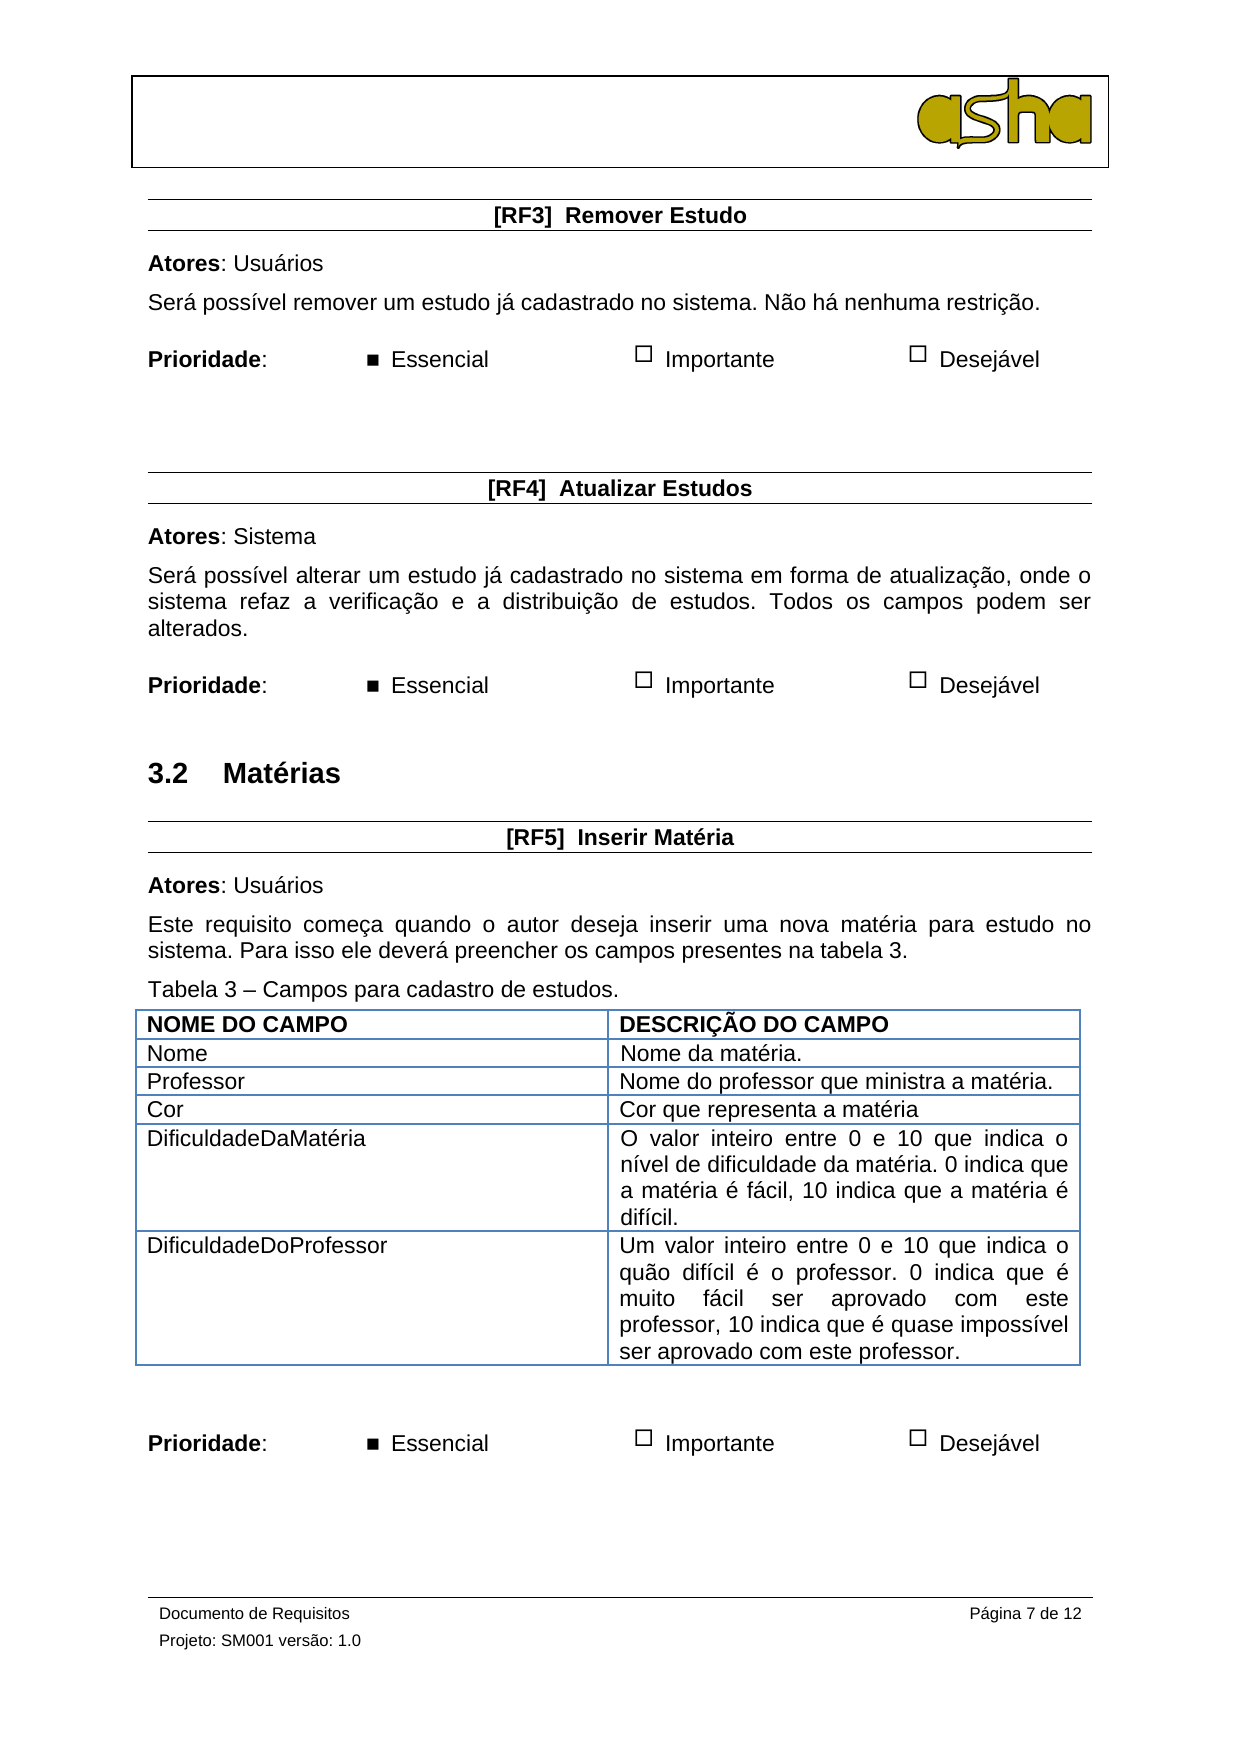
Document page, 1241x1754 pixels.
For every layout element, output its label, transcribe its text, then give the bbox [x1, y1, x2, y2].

table_cell Cor que representa a matéria [609, 1096, 1079, 1123]
text Atores: Usuários [148, 872, 1092, 899]
table_cell Um valor inteiro entre 0 e 10 que indica o quão difícil é o professor. 0 indica que é muito fácil ser aprovado com este professor, 10 indica que é quase impossível ser aprovado com este professor. [609, 1232, 1079, 1364]
table_header  [891, 321, 939, 405]
list Inserir Matéria [148, 822, 1092, 852]
table_header Essencial [391, 1405, 617, 1489]
table_header NOME DO CAMPO [137, 1011, 607, 1037]
table_header Essencial [391, 321, 617, 405]
list Remover Estudo [148, 200, 1092, 230]
table_cell Nome [137, 1040, 607, 1066]
subtitle Matérias [148, 756, 1092, 790]
text Tabela 3 – Campos para cadastro de estudos. [148, 976, 1092, 1003]
table_cell DificuldadeDaMatéria [137, 1125, 607, 1230]
table_header  [617, 321, 665, 405]
table_header Desejável [939, 647, 1096, 731]
table_header Prioridade: [136, 1405, 342, 1489]
table_cell Nome do professor que ministra a matéria. [609, 1068, 1079, 1094]
table_cell Cor [137, 1096, 607, 1123]
table_cell Professor [137, 1068, 607, 1094]
table_header Desejável [939, 1405, 1096, 1489]
text Atores: Usuários [148, 250, 1092, 276]
table_header Importante [665, 321, 891, 405]
table_header  [891, 1405, 939, 1489]
table_header ■ [342, 321, 391, 405]
table_header Essencial [391, 647, 617, 731]
text Será possível remover um estudo já cadastrado no sistema. Não há nenhuma restrição. [148, 289, 1092, 315]
table_header  [891, 647, 939, 731]
list Atualizar Estudos [148, 473, 1092, 503]
table_header Desejável [939, 321, 1096, 405]
text Será possível alterar um estudo já cadastrado no sistema em forma de atualização, onde o sistema refaz a verificação e a distribuição de estudos. Todos os campos podem ser alterados. [148, 562, 1092, 641]
table_header Prioridade: [136, 647, 342, 731]
table_header Importante [665, 647, 891, 731]
table_header ■ [342, 1405, 391, 1489]
table_header DESCRIÇÃO DO CAMPO [609, 1011, 1079, 1037]
table_header  [617, 647, 665, 731]
table_cell DificuldadeDoProfessor [137, 1232, 607, 1364]
table_cell O valor inteiro entre 0 e 10 que indica o nível de dificuldade da matéria. 0 indica que a matéria é fácil, 10 indica que a matéria é difícil. [609, 1125, 1079, 1230]
table_header  [617, 1405, 665, 1489]
table_cell Nome da matéria. [609, 1040, 1079, 1066]
text Atores: Sistema [148, 523, 1092, 549]
picture [910, 76, 1106, 169]
table_header ■ [342, 647, 391, 731]
table_header Importante [665, 1405, 891, 1489]
text Este requisito começa quando o autor deseja inserir uma nova matéria para estudo no sistema. Para isso ele deverá preencher os campos presentes na tabela 3. [148, 911, 1092, 964]
table_header Prioridade: [136, 321, 342, 405]
